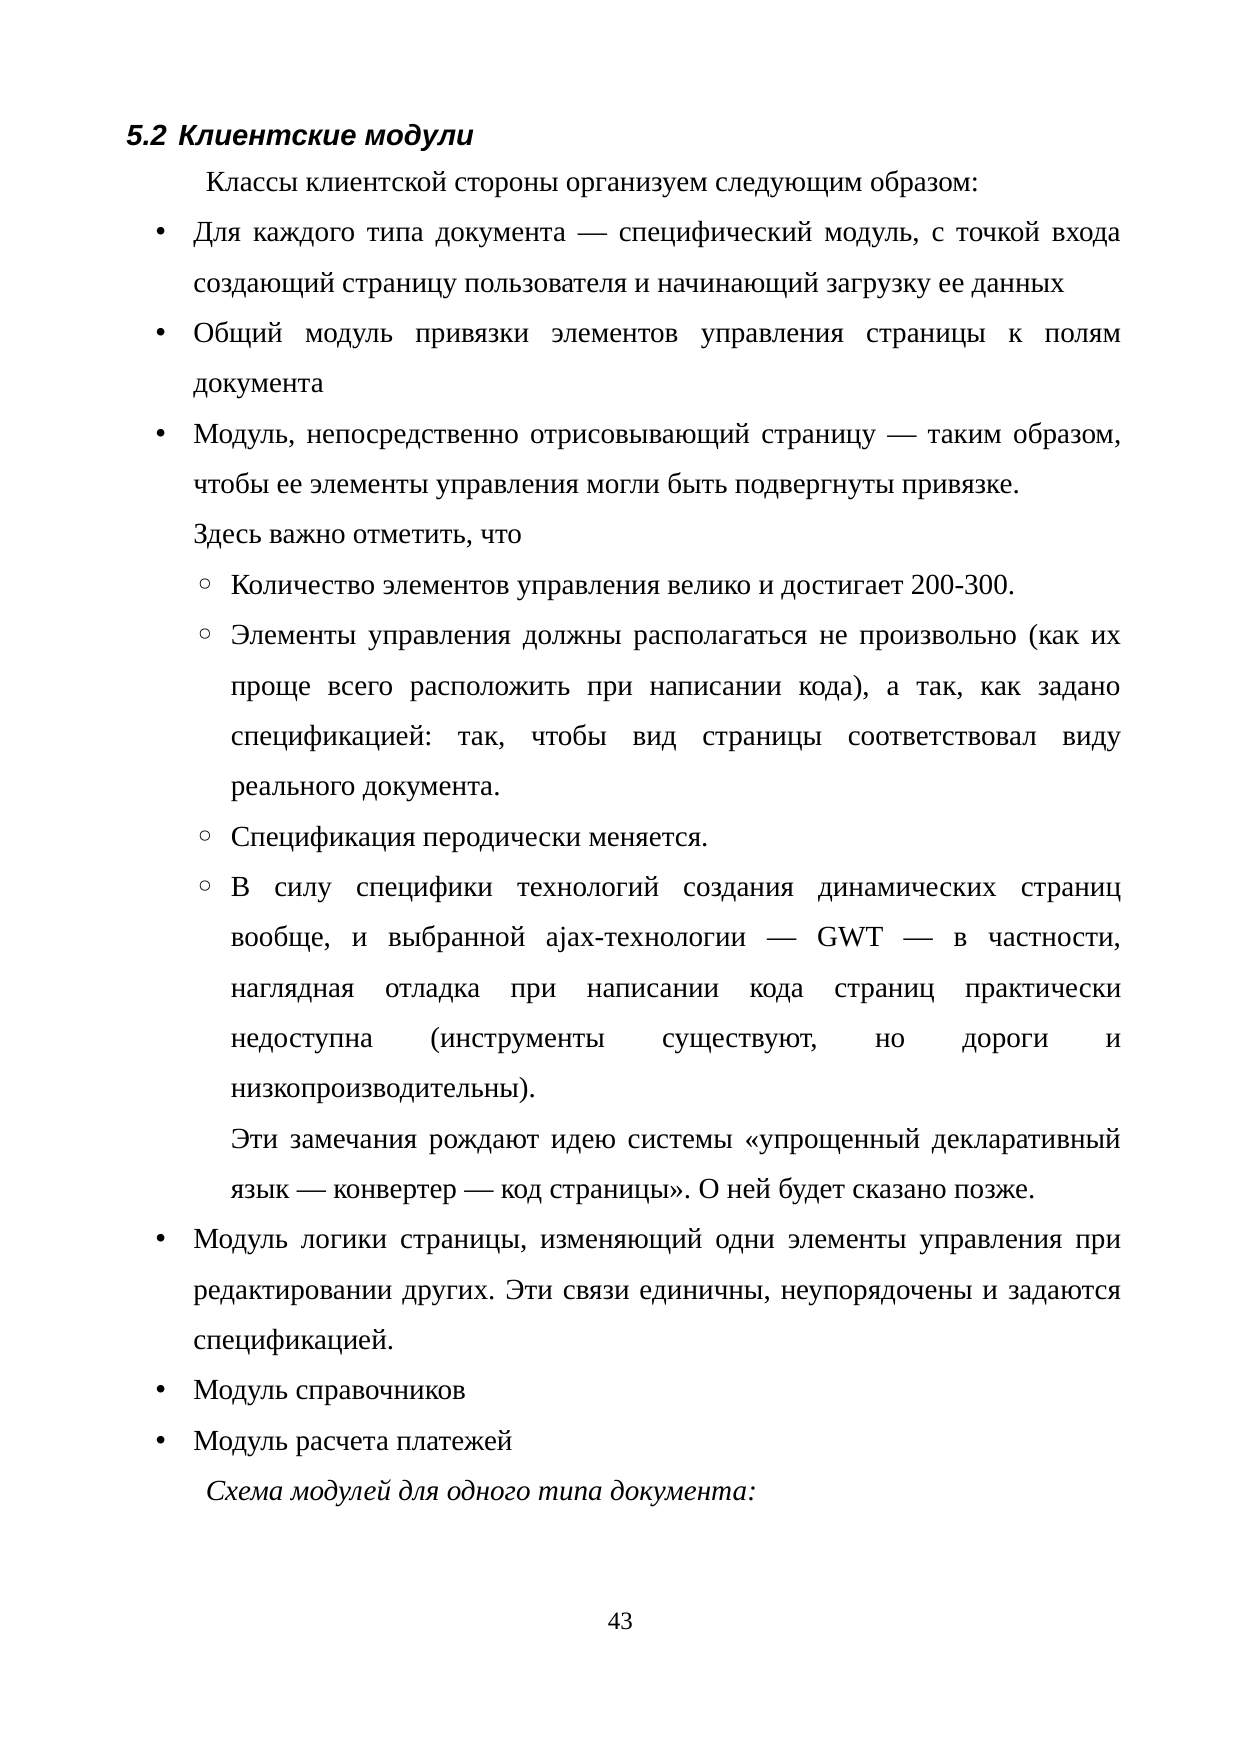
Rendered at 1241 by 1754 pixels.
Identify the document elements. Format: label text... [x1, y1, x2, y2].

list Элементы управления должны располагаться не произвольно (как их проще всего расположить при написании кода), а так, как задано спецификацией: так, чтобы вид страницы соответствовал виду реального документа. [193, 617, 1122, 802]
list Для каждого типа документа — специфический модуль, с точкой входа создающий страницу пользователя и начинающий загрузку ее данных [156, 214, 1122, 298]
text Схема модулей для одного типа документа: [118, 1473, 1122, 1507]
subtitle Клиентские модули [118, 118, 1122, 152]
list В силу специфики технологий создания динамических страниц вообще, и выбранной ajax-технологии — GWT — в частности, наглядная отладка при написании кода страниц практически недоступна (инструменты существуют, но дороги и низкопроизводительны). [193, 869, 1122, 1104]
list Модуль расчета платежей [156, 1423, 1122, 1457]
list Здесь важно отметить, что [156, 517, 1122, 550]
list Эти замечания рождают идею системы «упрощенный декларативный язык — конвертер — код страницы». О ней будет сказано позже. [193, 1121, 1122, 1205]
list Общий модуль привязки элементов управления страницы к полям документа [156, 315, 1122, 399]
list Модуль справочников [156, 1372, 1122, 1406]
text Классы клиентской стороны организуем следующим образом: [118, 164, 1122, 198]
list Количество элементов управления велико и достигает 200-300. [193, 567, 1122, 601]
list Модуль, непосредственно отрисовывающий страницу — таким образом, чтобы ее элементы управления могли быть подвергнуты привязке. [156, 416, 1122, 500]
list Модуль логики страницы, изменяющий одни элементы управления при редактировании других. Эти связи единичны, неупорядочены и задаются спецификацией. [156, 1221, 1122, 1356]
list Спецификация перодически меняется. [193, 819, 1122, 852]
